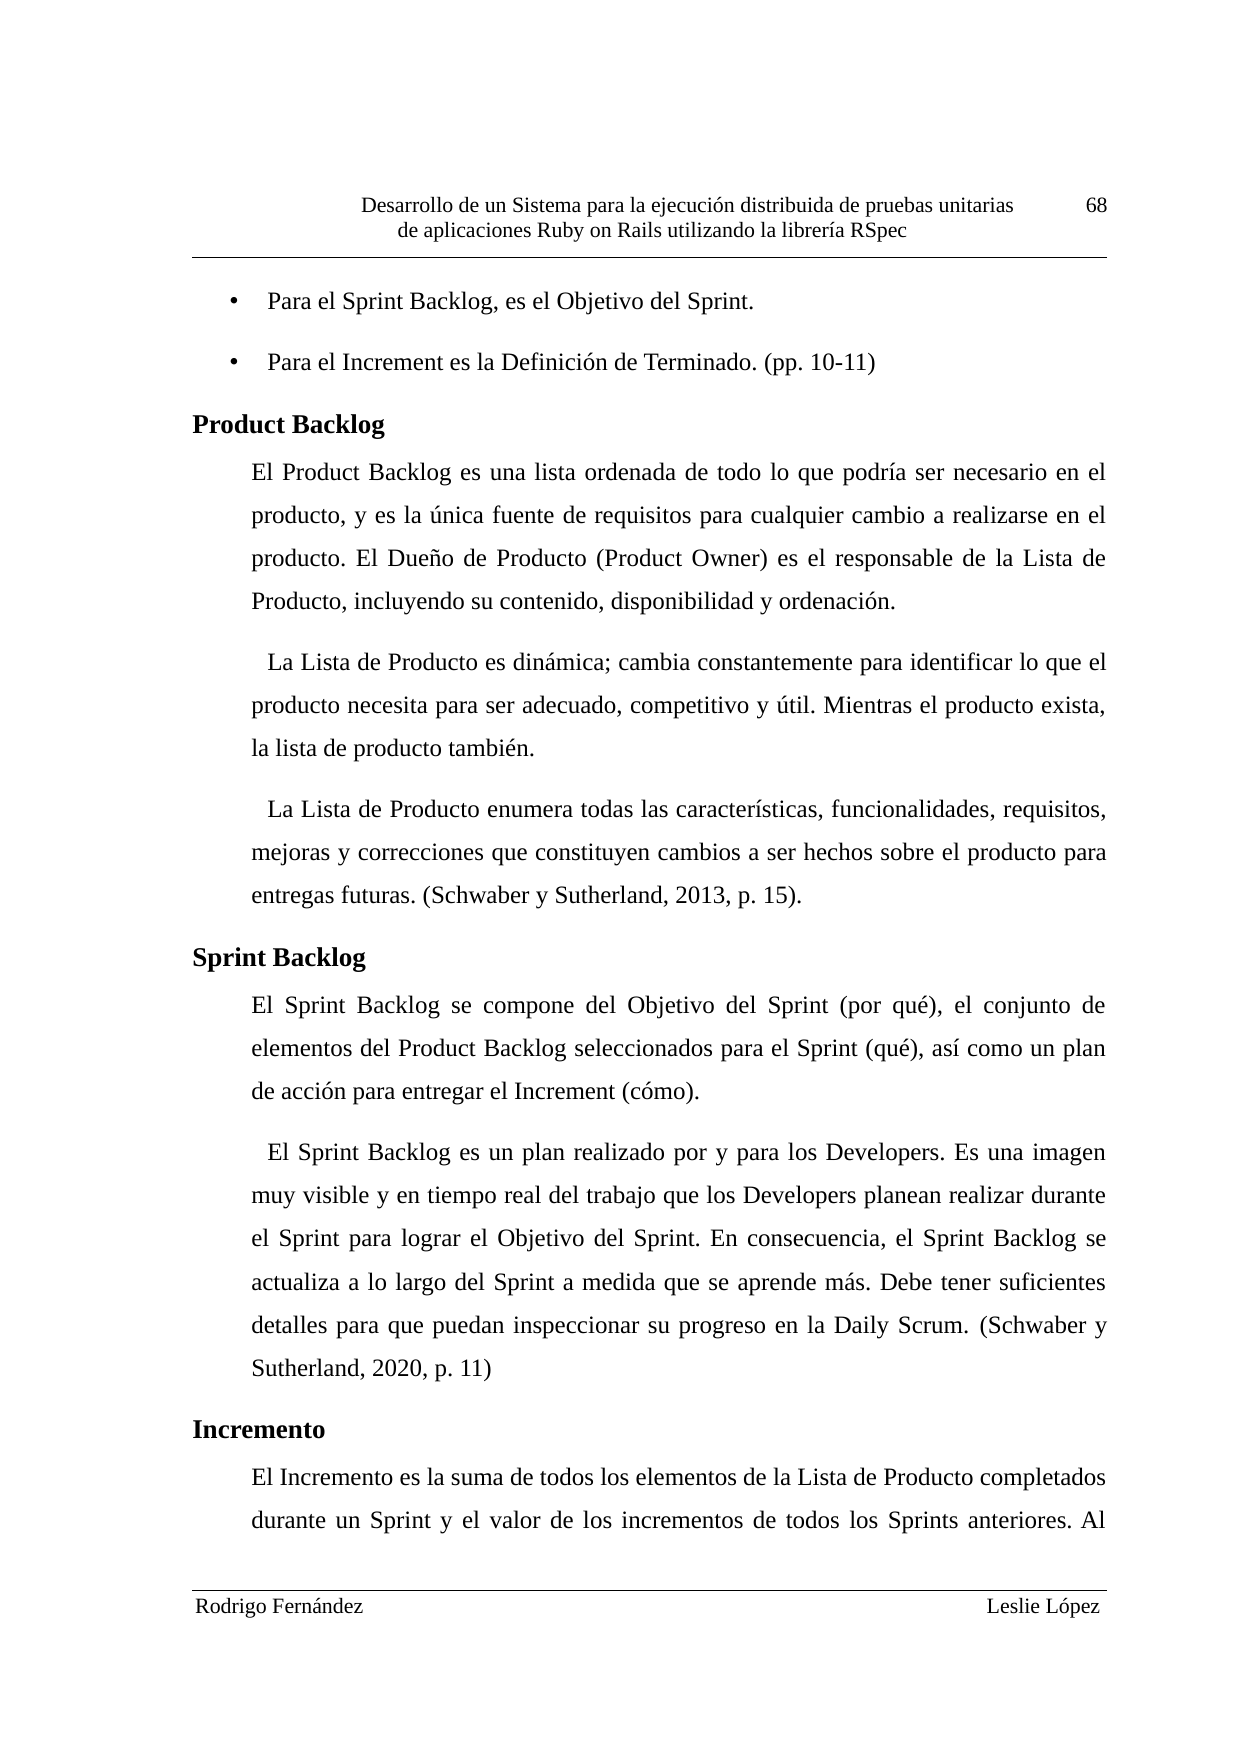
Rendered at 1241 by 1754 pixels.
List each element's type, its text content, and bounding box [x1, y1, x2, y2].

text El Sprint Backlog se compone del Objetivo del Sprint (por qué), el conjunto de elementos del Product Backlog seleccionados para el Sprint (qué), así como un plan de acción para entregar el Increment (cómo). [251, 990, 1107, 1105]
list Para el Increment es la Definición de Terminado. (pp. 10-11)⁠ [229, 347, 1107, 376]
list Para el Sprint Backlog, es el Objetivo del Sprint. [229, 286, 1107, 315]
text El Product Backlog es una lista ordenada de todo lo que podría ser necesario en el producto, y es la única fuente de requisitos para cualquier cambio a realizarse en el producto. El Dueño de Producto (Product Owner) es el responsable de la Lista de Producto, incluyendo su contenido, disponibilidad y ordenación. ⁠ [251, 457, 1107, 615]
text El Sprint Backlog es un plan realizado por y para los Developers. Es una imagen muy visible y en tiempo real del trabajo que los Developers planean realizar durante el Sprint para lograr el Objetivo del Sprint. En consecuencia, el Sprint Backlog se actualiza a lo largo del Sprint a medida que se aprende más. Debe tener suficientes detalles para que puedan inspeccionar su progreso en la Daily Scrum. (Schwaber y Sutherland, 2020, p. 11)⁠ [251, 1137, 1107, 1382]
list Product Backlog [192, 408, 1107, 439]
text La Lista de Producto enumera todas las características, funcionalidades, requisitos, mejoras y correcciones que constituyen cambios a ser hechos sobre el producto para entregas futuras. (Schwaber y Sutherland, 2013, p. 15).⁠ [251, 794, 1107, 909]
list Sprint Backlog [192, 941, 1107, 972]
text El Incremento es la suma de todos los elementos de la Lista de Producto completados durante un Sprint y el valor de los incrementos de todos los Sprints anteriores. Al [251, 1462, 1107, 1534]
list Incremento [192, 1414, 1107, 1445]
text La Lista de Producto es dinámica; cambia constantemente para identificar lo que el producto necesita para ser adecuado, competitivo y útil. Mientras el producto exista, la lista de producto también. [251, 647, 1107, 762]
